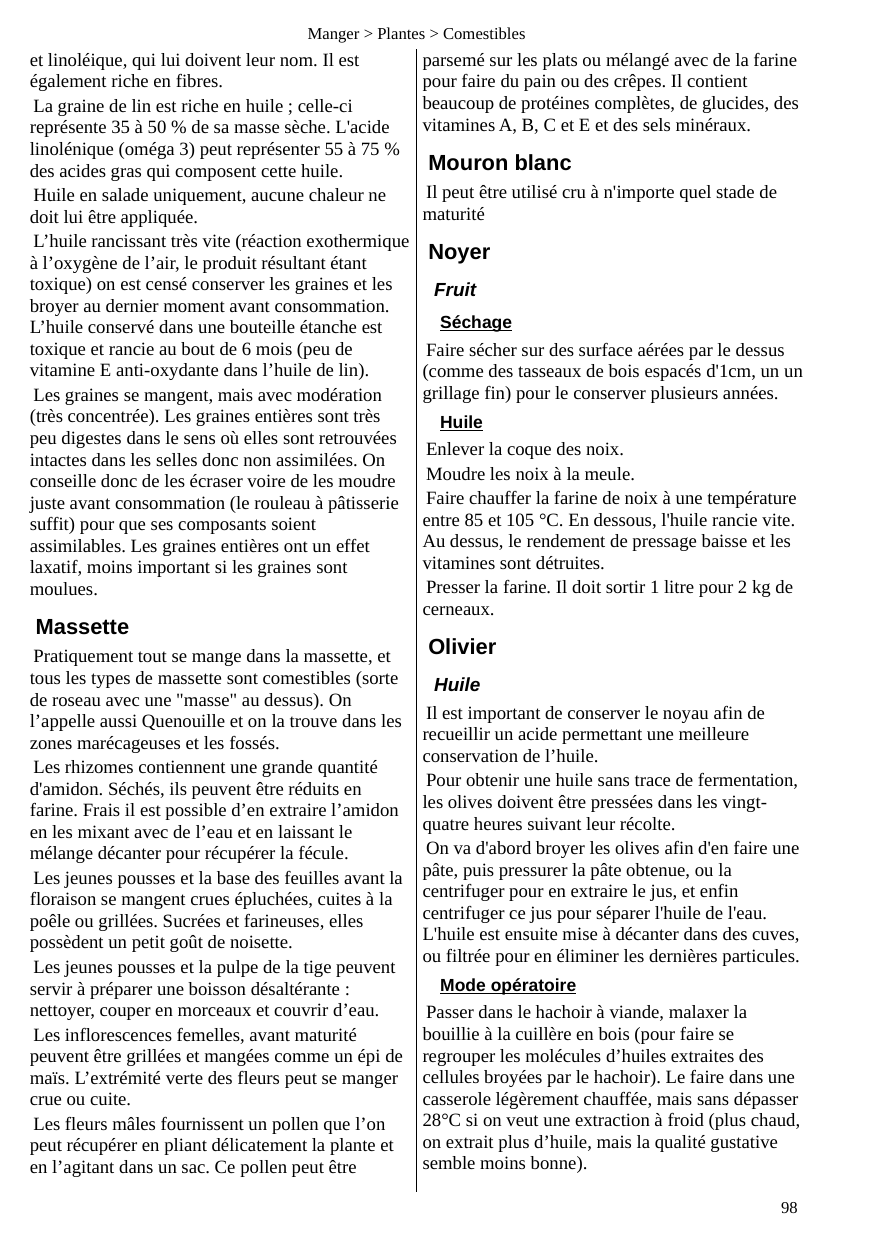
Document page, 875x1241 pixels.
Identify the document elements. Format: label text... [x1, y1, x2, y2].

subtitle Mouron blanc [428, 150, 803, 175]
text Les graines se mangent, mais avec modération (très concentrée). Les graines entières sont très peu digestes dans le sens où elles sont retrouvées intactes dans les selles donc non assimilées. On conseille donc de les écraser voire de les moudre juste avant consommation (le rouleau à pâtisserie suffit) pour que ses composants soient assimilables. Les graines entières ont un effet laxatif, moins important si les graines sont moulues. [29, 384, 411, 599]
text Les jeunes pousses et la base des feuilles avant la floraison se mangent crues épluchées, cuites à la poêle ou grillées. Sucrées et farineuses, elles possèdent un petit goût de noisette. [29, 867, 411, 953]
subtitle Fruit [434, 279, 803, 300]
subtitle Huile [434, 674, 803, 696]
text et linoléique, qui lui doivent leur nom. Il est également riche en fibres. [29, 49, 411, 92]
text Pour obtenir une huile sans trace de fermentation, les olives doivent être pressées dans les vingt-quatre heures suivant leur récolte. [422, 769, 803, 834]
text Il est important de conserver le noyau afin de recueillir un acide permettant une meilleure conservation de l’huile. [422, 702, 803, 766]
text Faire chauffer la farine de noix à une température entre 85 et 105 °C. En dessous, l'huile rancie vite. Au dessus, le rendement de pressage baisse et les vitamines sont détruites. [422, 487, 803, 573]
subtitle Noyer [428, 239, 803, 264]
text parsemé sur les plats ou mélangé avec de la farine pour faire du pain ou des crêpes. Il contient beaucoup de protéines complètes, de glucides, des vitamines A, B, C et E et des sels minéraux. [422, 49, 803, 135]
text Presser la farine. Il doit sortir 1 litre pour 2 kg de cerneaux. [422, 576, 803, 619]
text Passer dans le hachoir à viande, malaxer la bouillie à la cuillère en bois (pour faire se regrouper les molécules d’huiles extraites des cellules broyées par le hachoir). Le faire dans une casserole légèrement chauffée, mais sans dépasser 28°C si on veut une extraction à froid (plus chaud, on extrait plus d’huile, mais la qualité gustative semble moins bonne). [422, 1001, 803, 1174]
text Enlever la coque des noix. [422, 438, 803, 460]
text Les jeunes pousses et la pulpe de la tige peuvent servir à préparer une boisson désaltérante : nettoyer, couper en morceaux et couvrir d’eau. [29, 956, 411, 1021]
text Les fleurs mâles fournissent un pollen que l’on peut récupérer en pliant délicatement la plante et en l’agitant dans un sac. Ce pollen peut être [29, 1113, 411, 1177]
subtitle Massette [35, 614, 411, 639]
text Pratiquement tout se mange dans la massette, et tous les types de massette sont comestibles (sorte de roseau avec une "masse" au dessus). On l’appelle aussi Quenouille et on la trouve dans les zones marécageuses et les fossés. [29, 645, 411, 753]
subtitle Huile [440, 412, 803, 432]
text Moudre les noix à la meule. [422, 463, 803, 484]
text Il peut être utilisé cru à n'importe quel stade de maturité [422, 181, 803, 224]
text Huile en salade uniquement, aucune chaleur ne doit lui être appliquée. [29, 184, 411, 227]
text Faire sécher sur des surface aérées par le dessus (comme des tasseaux de bois espacés d'1cm, un un grillage fin) pour le conserver plusieurs années. [422, 338, 803, 403]
subtitle Olivier [428, 634, 803, 659]
text La graine de lin est riche en huile ; celle-ci représente 35 à 50 % de sa masse sèche. L'acide linolénique (oméga 3) peut représenter 55 à 75 % des acides gras qui composent cette huile. [29, 95, 411, 181]
text On va d'abord broyer les olives afin d'en faire une pâte, puis pressurer la pâte obtenue, ou la centrifuger pour en extraire le jus, et enfin centrifuger ce jus pour séparer l'huile de l'eau. L'huile est ensuite mise à décanter dans des cuves, ou filtrée pour en éliminer les dernières particules. [422, 837, 803, 966]
text Les rhizomes contiennent une grande quantité d'amidon. Séchés, ils peuvent être réduits en farine. Frais il est possible d’en extraire l’amidon en les mixant avec de l’eau et en laissant le mélange décanter pour récupérer la fécule. [29, 756, 411, 864]
subtitle Mode opératoire [440, 975, 803, 995]
subtitle Séchage [440, 312, 803, 332]
text L’huile rancissant très vite (réaction exothermique à l’oxygène de l’air, le produit résultant étant toxique) on est censé conserver les graines et les broyer au dernier moment avant consommation. L’huile conservé dans une bouteille étanche est toxique et rancie au bout de 6 mois (peu de vitamine E anti-oxydante dans l’huile de lin). [29, 230, 411, 381]
text Les inflorescences femelles, avant maturité peuvent être grillées et mangées comme un épi de maïs. L’extrémité verte des fleurs peut se manger crue ou cuite. [29, 1023, 411, 1110]
